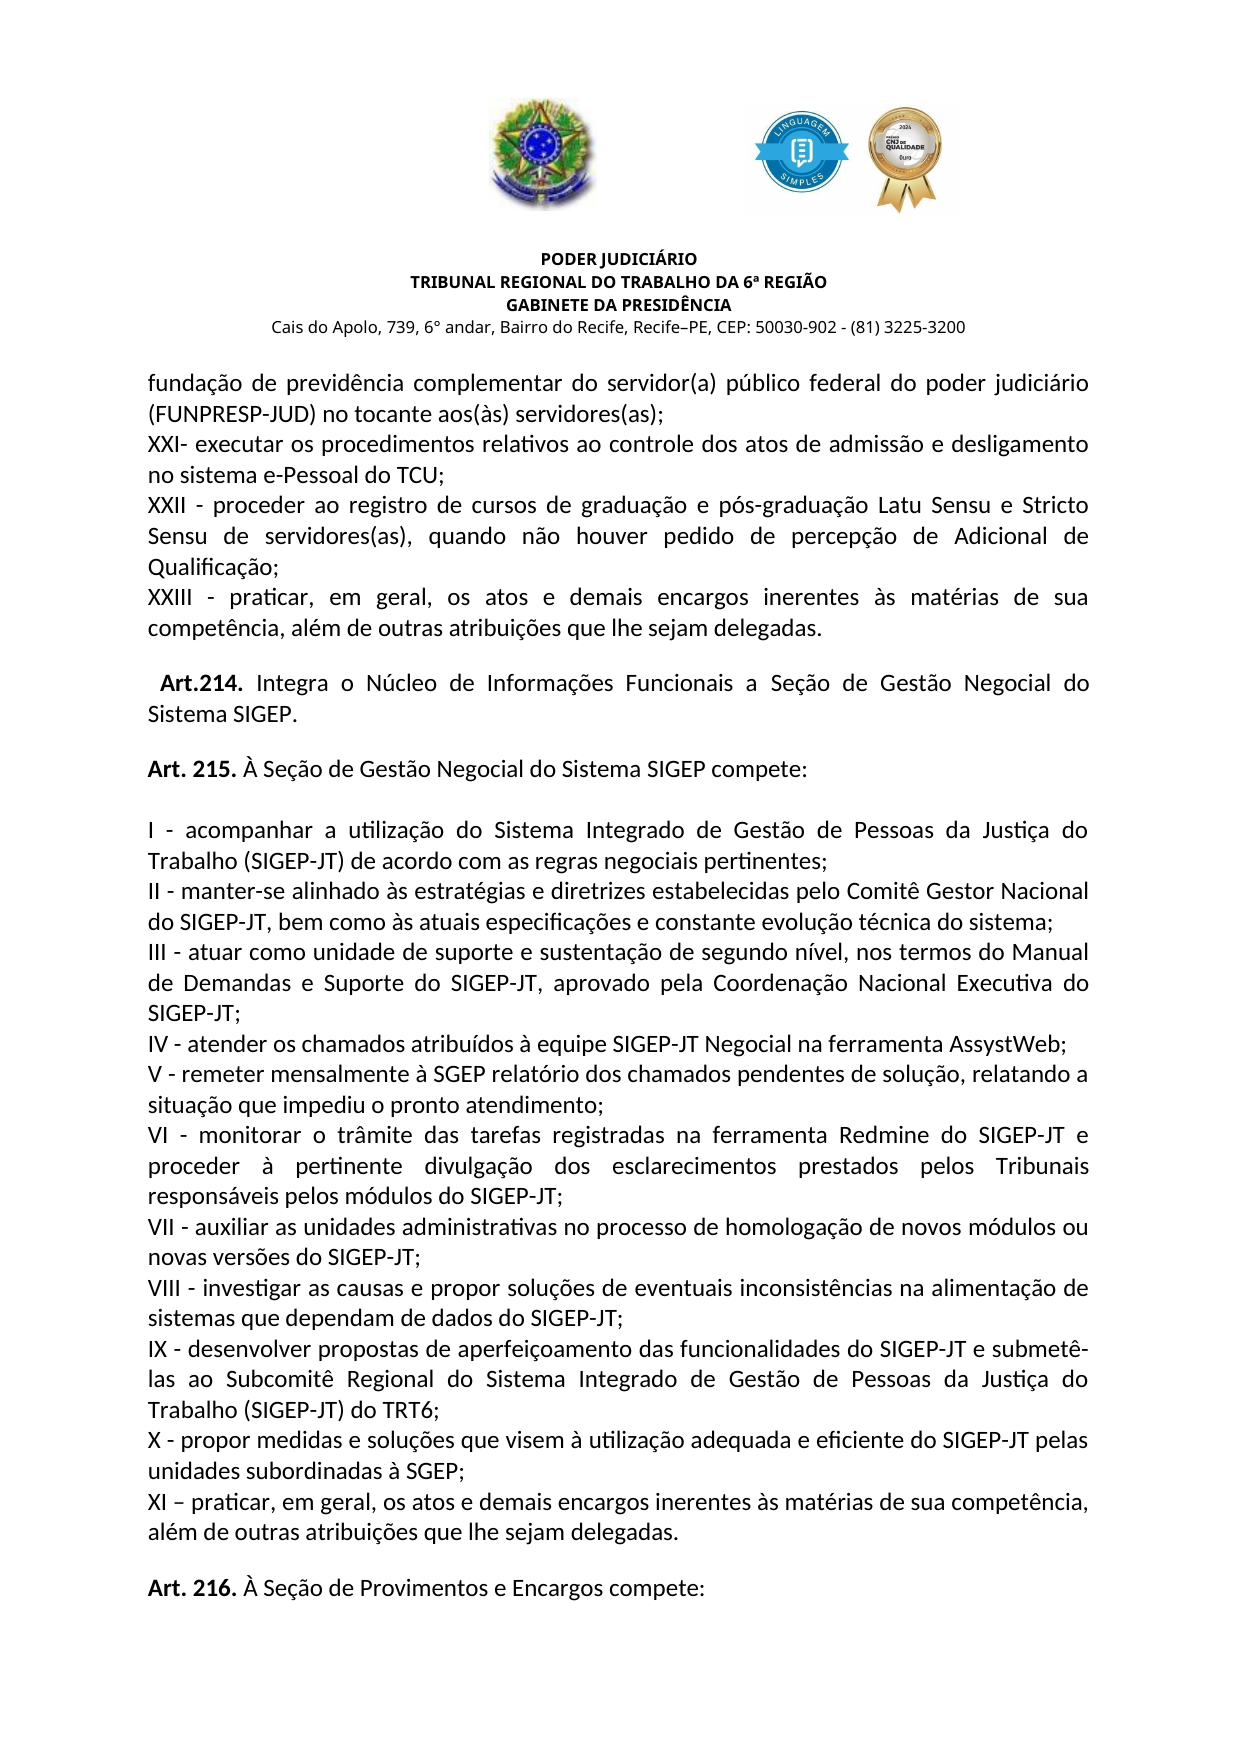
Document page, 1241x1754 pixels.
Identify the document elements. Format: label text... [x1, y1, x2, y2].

text XXIII - praticar, em geral, os atos e demais encargos inerentes às matérias de sua competência, além de outras atribuições que lhe sejam delegadas. [148, 581, 1090, 642]
text IX - desenvolver propostas de aperfeiçoamento das funcionalidades do SIGEP-JT e submetê-las ao Subcomitê Regional do Sistema Integrado de Gestão de Pessoas da Justiça do Trabalho (SIGEP-JT) do TRT6; [148, 1333, 1090, 1425]
text Art. 216. À Seção de Provimentos e Encargos compete: [148, 1572, 1090, 1602]
text II - manter-se alinhado às estratégias e diretrizes estabelecidas pelo Comitê Gestor Nacional do SIGEP-JT, bem como às atuais especificações e constante evolução técnica do sistema; [148, 875, 1090, 936]
text III - atuar como unidade de suporte e sustentação de segundo nível, nos termos do Manual de Demandas e Suporte do SIGEP-JT, aprovado pela Coordenação Nacional Executiva do SIGEP-JT; [148, 936, 1090, 1028]
text Art.214. Integra o Núcleo de Informações Funcionais a Seção de Gestão Negocial do Sistema SIGEP. [148, 667, 1090, 728]
text Art. 215. À Seção de Gestão Negocial do Sistema SIGEP compete: [147, 753, 1090, 784]
text VII - auxiliar as unidades administrativas no processo de homologação de novos módulos ou novas versões do SIGEP-JT; [148, 1211, 1090, 1272]
text I - acompanhar a utilização do Sistema Integrado de Gestão de Pessoas da Justiça do Trabalho (SIGEP-JT) de acordo com as regras negociais pertinentes; [148, 814, 1090, 875]
text fundação de previdência complementar do servidor(a) público federal do poder judiciário (FUNPRESP-JUD) no tocante aos(às) servidores(as); [148, 367, 1090, 428]
text X - propor medidas e soluções que visem à utilização adequada e eficiente do SIGEP-JT pelas unidades subordinadas à SGEP; [148, 1425, 1090, 1486]
text XXII - proceder ao registro de cursos de graduação e pós-graduação Latu Sensu e Stricto Sensu de servidores(as), quando não houver pedido de percepção de Adicional de Qualificação; [148, 489, 1090, 581]
text XI – praticar, em geral, os atos e demais encargos inerentes às matérias de sua competência, além de outras atribuições que lhe sejam delegadas. [148, 1486, 1090, 1547]
text VI - monitorar o trâmite das tarefas registradas na ferramenta Redmine do SIGEP-JT e proceder à pertinente divulgação dos esclarecimentos prestados pelos Tribunais responsáveis pelos módulos do SIGEP-JT; [148, 1119, 1090, 1211]
text V - remeter mensalmente à SGEP relatório dos chamados pendentes de solução, relatando a situação que impediu o pronto atendimento; [148, 1058, 1090, 1119]
text XXI- executar os procedimentos relativos ao controle dos atos de admissão e desligamento no sistema e-Pessoal do TCU; [148, 428, 1090, 489]
text VIII - investigar as causas e propor soluções de eventuais inconsistências na alimentação de sistemas que dependam de dados do SIGEP-JT; [148, 1272, 1090, 1333]
text IV - atender os chamados atribuídos à equipe SIGEP-JT Negocial na ferramenta AssystWeb; [148, 1028, 1090, 1058]
